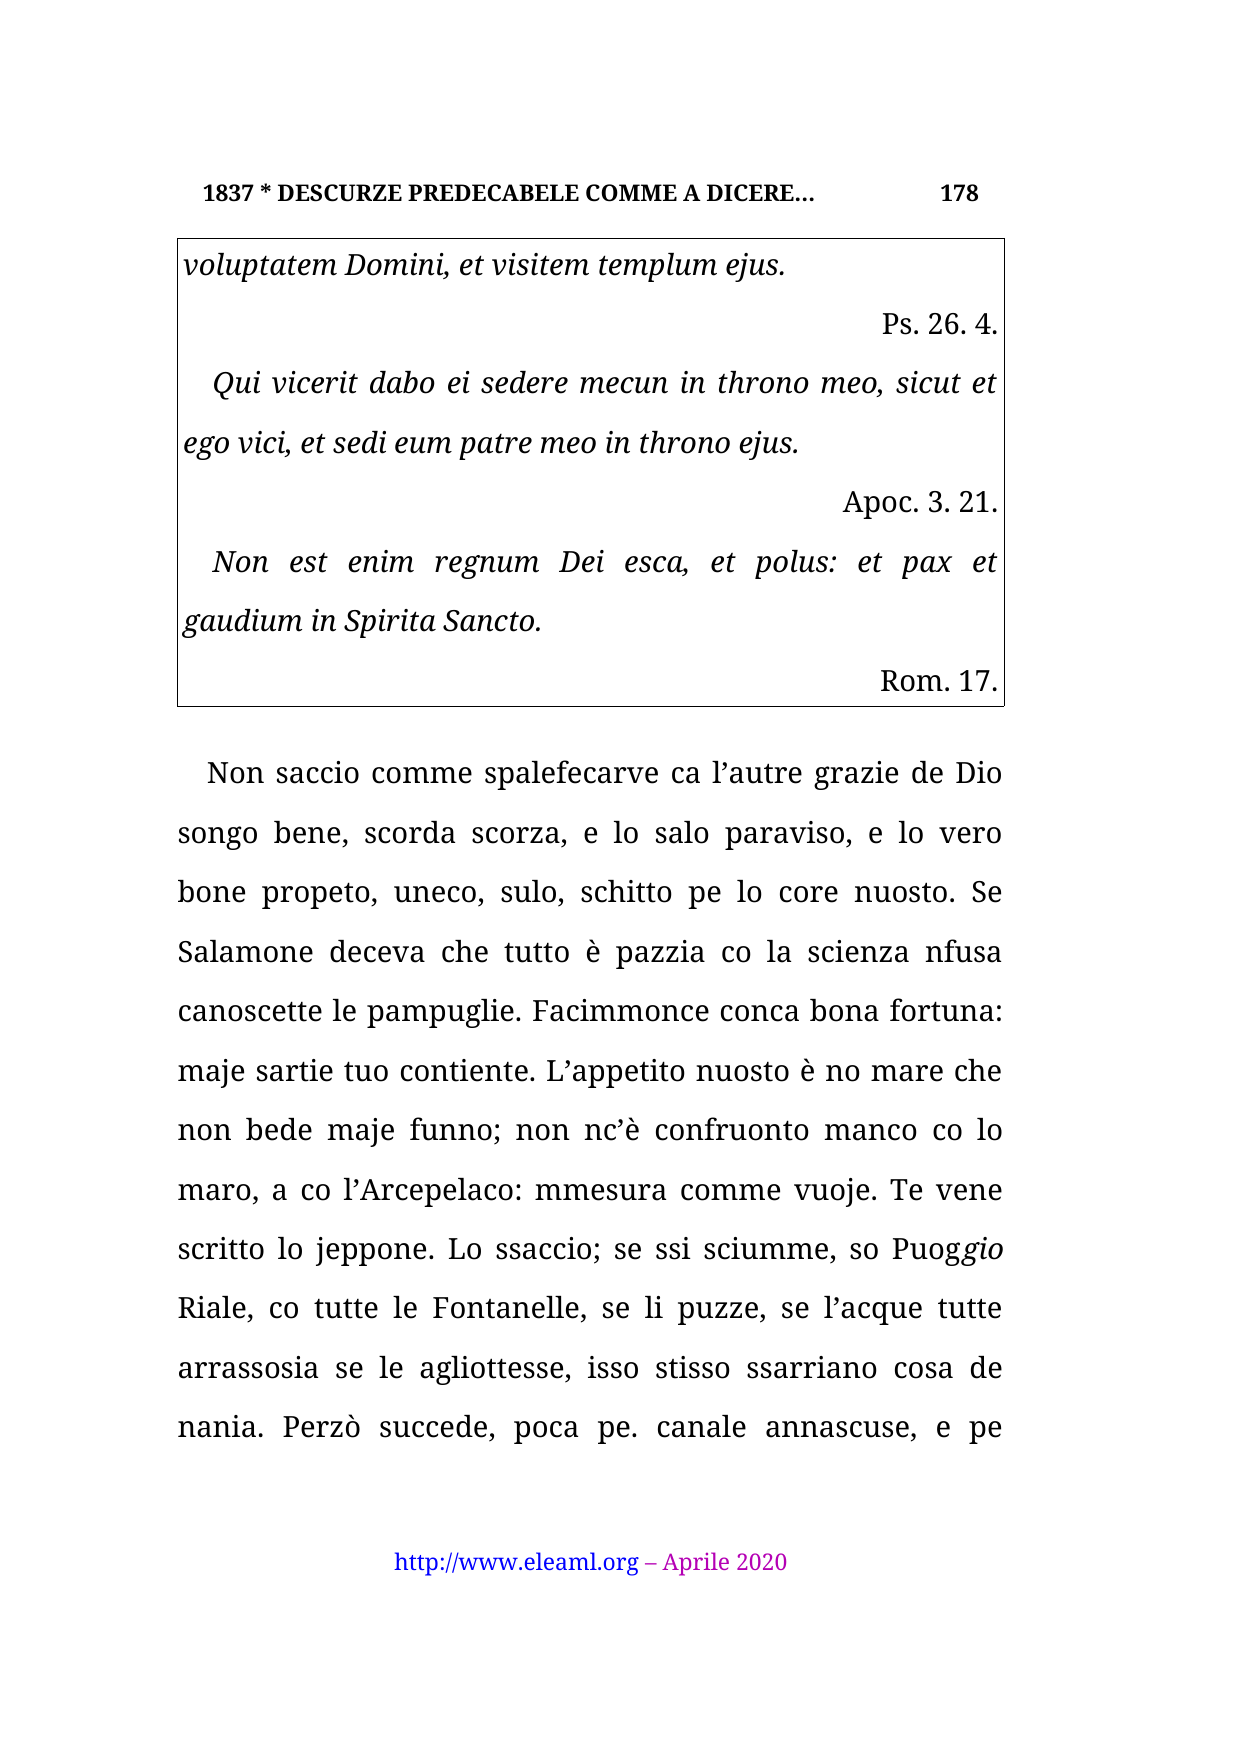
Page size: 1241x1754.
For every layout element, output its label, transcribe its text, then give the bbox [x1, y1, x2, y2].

text Non saccio comme spalefecarve ca l’autre grazie de Dio songo bene, scorda scorza, e lo salo paraviso, e lo vero bone propeto, uneco, sulo, schitto pe lo core nuosto. Se Salamone deceva che tutto è pazzia co la scienza nfusa canoscette le pampuglie. Facimmonce conca bona fortuna: maje sartie tuo contiente. L’appetito nuosto è no mare che non bede maje funno; non nc’è confruonto manco co lo maro, a co l’Arcepelaco: mmesura comme vuoje. Te vene scritto lo jeppone. Lo ssaccio; se ssi sciumme, so Puoggio Riale, co tutte le Fontanelle, se li puzze, se l’acque tutte arrassosia se le agliottesse, isso stisso ssarriano cosa de nania. Perzò succede, poca pe. canale annascuse, e pe [177, 752, 1004, 1446]
table_header voluptatem Domini, et visitem templum ejus. Ps. 26. 4. Qui vicerit dabo ei sedere mecun in throno meo, sicut et ego vici, et sedi eum patre meo in throno ejus. Apoc. 3. 21. Non est enim regnum Dei esca, et polus: et pax et gaudium in Spirita Sancto. Rom. 17. [178, 239, 1004, 706]
